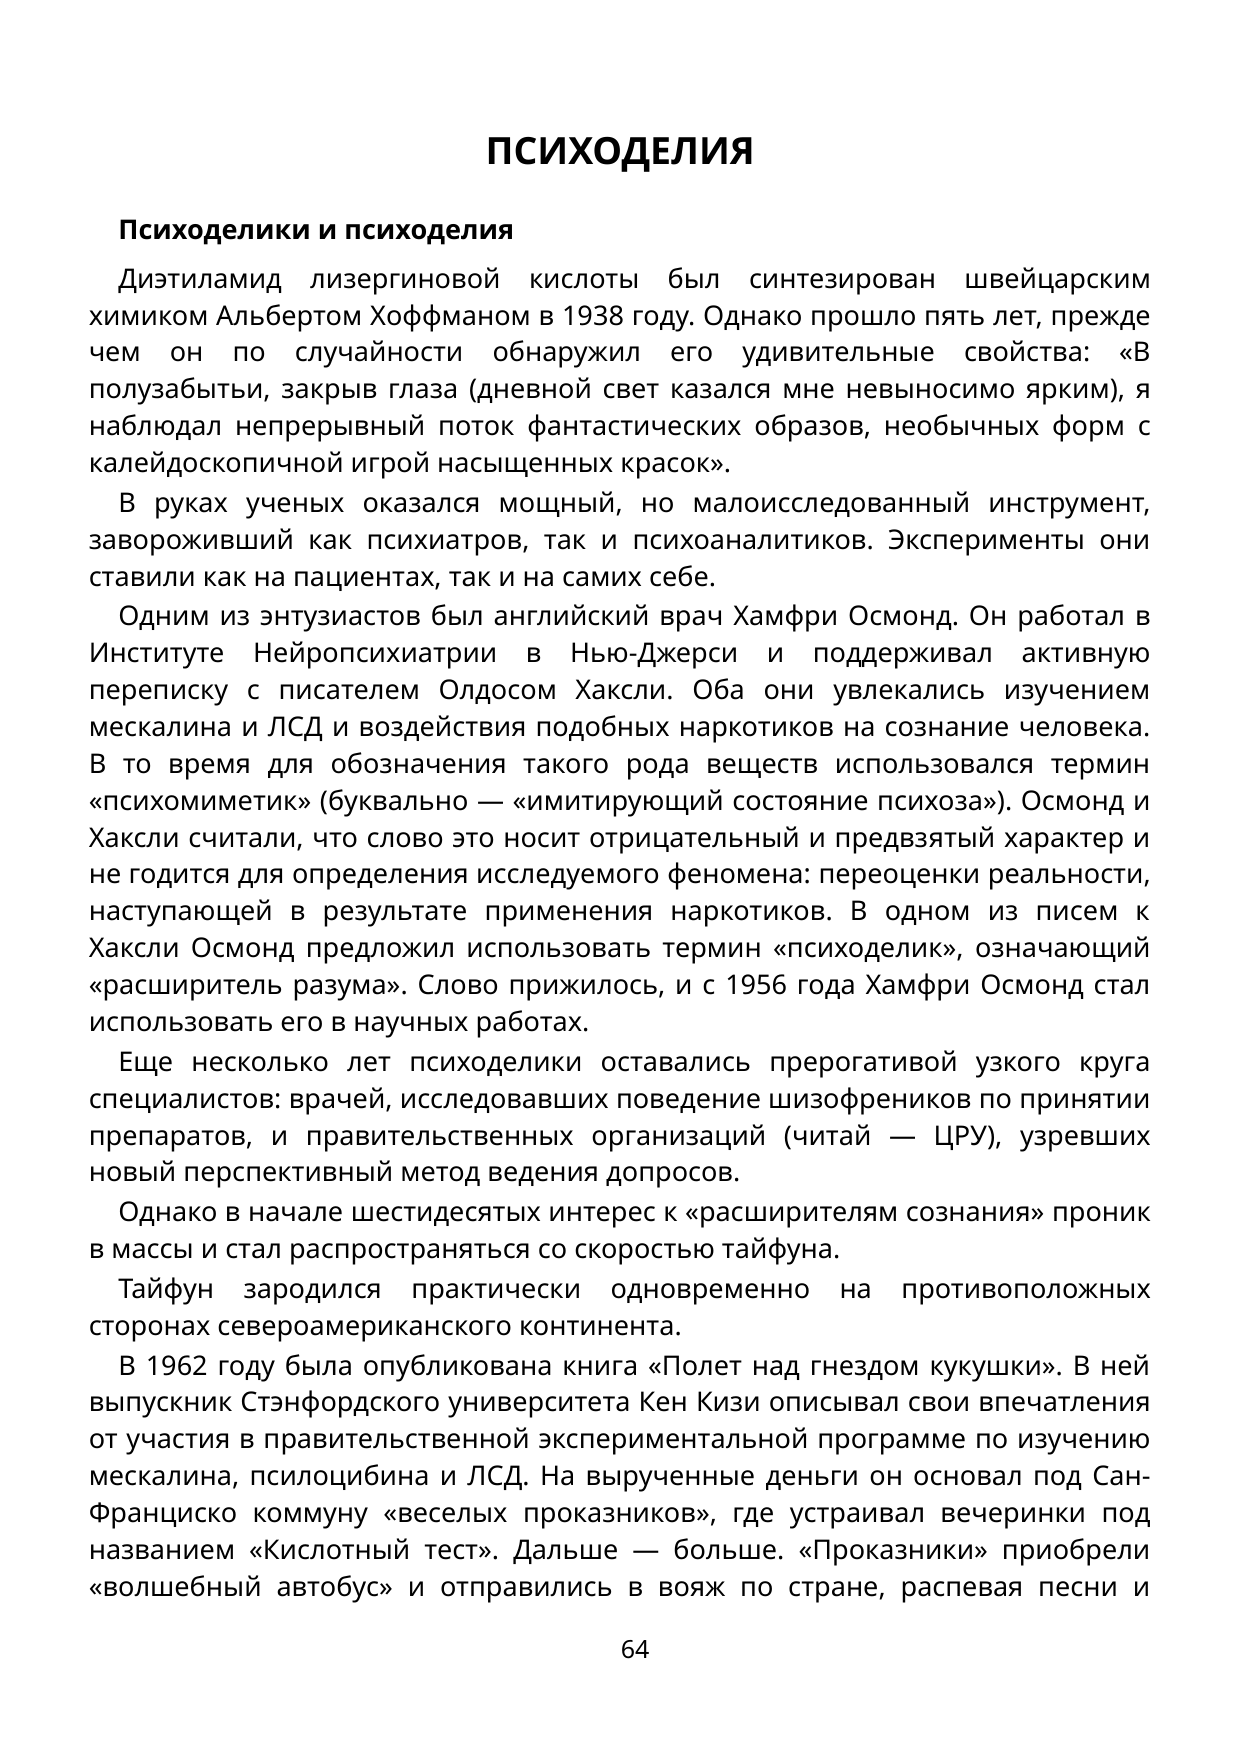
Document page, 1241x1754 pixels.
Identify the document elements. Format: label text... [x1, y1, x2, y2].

subtitle Психоделия [88, 124, 1152, 175]
subtitle Психоделики и психоделия [118, 210, 1152, 247]
text Однако в начале шестидесятых интерес к «расширителям сознания» проник в массы и стал распространяться со скоростью тайфуна. [88, 1193, 1152, 1266]
text Тайфун зародился практически одновременно на противоположных сторонах североамериканского континента. [88, 1269, 1152, 1343]
text В 1962 году была опубликована книга «Полет над гнездом кукушки». В ней выпускник Стэнфордского университета Кен Кизи описывал свои впечатления от участия в правительственной экспериментальной программе по изучению мескалина, псилоцибина и ЛСД. На вырученные деньги он основал под Сан-Франциско коммуну «веселых проказников», где устраивал вечеринки под названием «Кислотный тест». Дальше — больше. «Проказники» приобрели «волшебный автобус» и отправились в вояж по стране, распевая песни и [88, 1346, 1152, 1604]
text Диэтиламид лизергиновой кислоты был синтезирован швейцарским химиком Альбертом Хоффманом в 1938 году. Однако прошло пять лет, прежде чем он по случайности обнаружил его удивительные свойства: «В полузабытьи, закрыв глаза (дневной свет казался мне невыносимо ярким), я наблюдал непрерывный поток фантастических образов, необычных форм с калейдоскопичной игрой насыщенных красок». [88, 259, 1152, 480]
text Еще несколько лет психоделики оставались прерогативой узкого круга специалистов: врачей, исследовавших поведение шизофреников по принятии препаратов, и правительственных организаций (читай — ЦРУ), узревших новый перспективный метод ведения допросов. [88, 1042, 1152, 1190]
text Одним из энтузиастов был английский врач Хамфри Осмонд. Он работал в Институте Нейропсихиатрии в Нью-Джерси и поддерживал активную переписку с писателем Олдосом Хаксли. Оба они увлекались изучением мескалина и ЛСД и воздействия подобных наркотиков на сознание человека. В то время для обозначения такого рода веществ использовался термин «психомиметик» (буквально — «имитирующий состояние психоза»). Осмонд и Хаксли считали, что слово это носит отрицательный и предвзятый характер и не годится для определения исследуемого феномена: переоценки реальности, наступающей в результате применения наркотиков. В одном из писем к Хаксли Осмонд предложил использовать термин «психоделик», означающий «расширитель разума». Слово прижилось, и с 1956 года Хамфри Осмонд стал использовать его в научных работах. [88, 597, 1152, 1039]
text В руках ученых оказался мощный, но малоисследованный инструмент, завороживший как психиатров, так и психоаналитиков. Эксперименты они ставили как на пациентах, так и на самих себе. [88, 483, 1152, 594]
